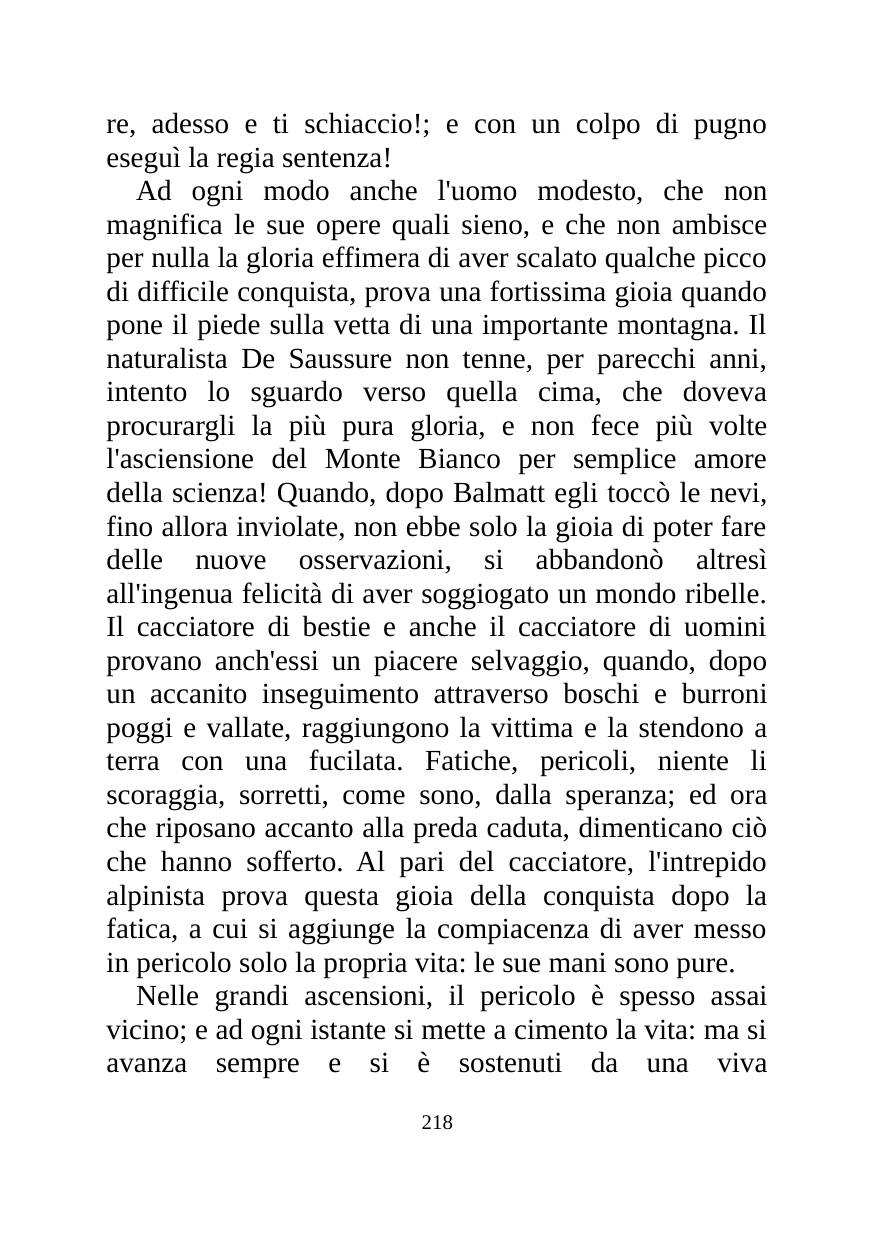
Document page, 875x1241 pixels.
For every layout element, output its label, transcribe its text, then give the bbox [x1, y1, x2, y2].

text re, adesso e ti schiaccio!; e con un colpo di pugno eseguì la regia sentenza! [106, 106, 768, 173]
text Ad ogni modo anche l'uomo modesto, che non magnifica le sue opere quali sieno, e che non ambisce per nulla la gloria effimera di aver scalato qualche picco di difficile conquista, prova una fortissima gioia quando pone il piede sulla vetta di una importante montagna. Il naturalista De Saussure non tenne, per parecchi anni, intento lo sguardo verso quella cima, che doveva procurargli la più pura gloria, e non fece più volte l'asciensione del Monte Bianco per semplice amore della scienza! Quando, dopo Balmatt egli toccò le nevi, fino allora inviolate, non ebbe solo la gioia di poter fare delle nuove osservazioni, si abbandonò altresì all'ingenua felicità di aver soggiogato un mondo ribelle. Il cacciatore di bestie e anche il cacciatore di uomini provano anch'essi un piacere selvaggio, quando, dopo un accanito inseguimento attraverso boschi e burroni poggi e vallate, raggiungono la vittima e la stendono a terra con una fucilata. Fatiche, pericoli, niente li scoraggia, sorretti, come sono, dalla speranza; ed ora che riposano accanto alla preda caduta, dimenticano ciò che hanno sofferto. Al pari del cacciatore, l'intrepido alpinista prova questa gioia della conquista dopo la fatica, a cui si aggiunge la compiacenza di aver messo in pericolo solo la propria vita: le sue mani sono pure. [106, 173, 768, 978]
text Nelle grandi ascensioni, il pericolo è spesso assai vicino; e ad ogni istante si mette a cimento la vita: ma si avanza sempre e si è sostenuti da una viva [106, 978, 768, 1079]
